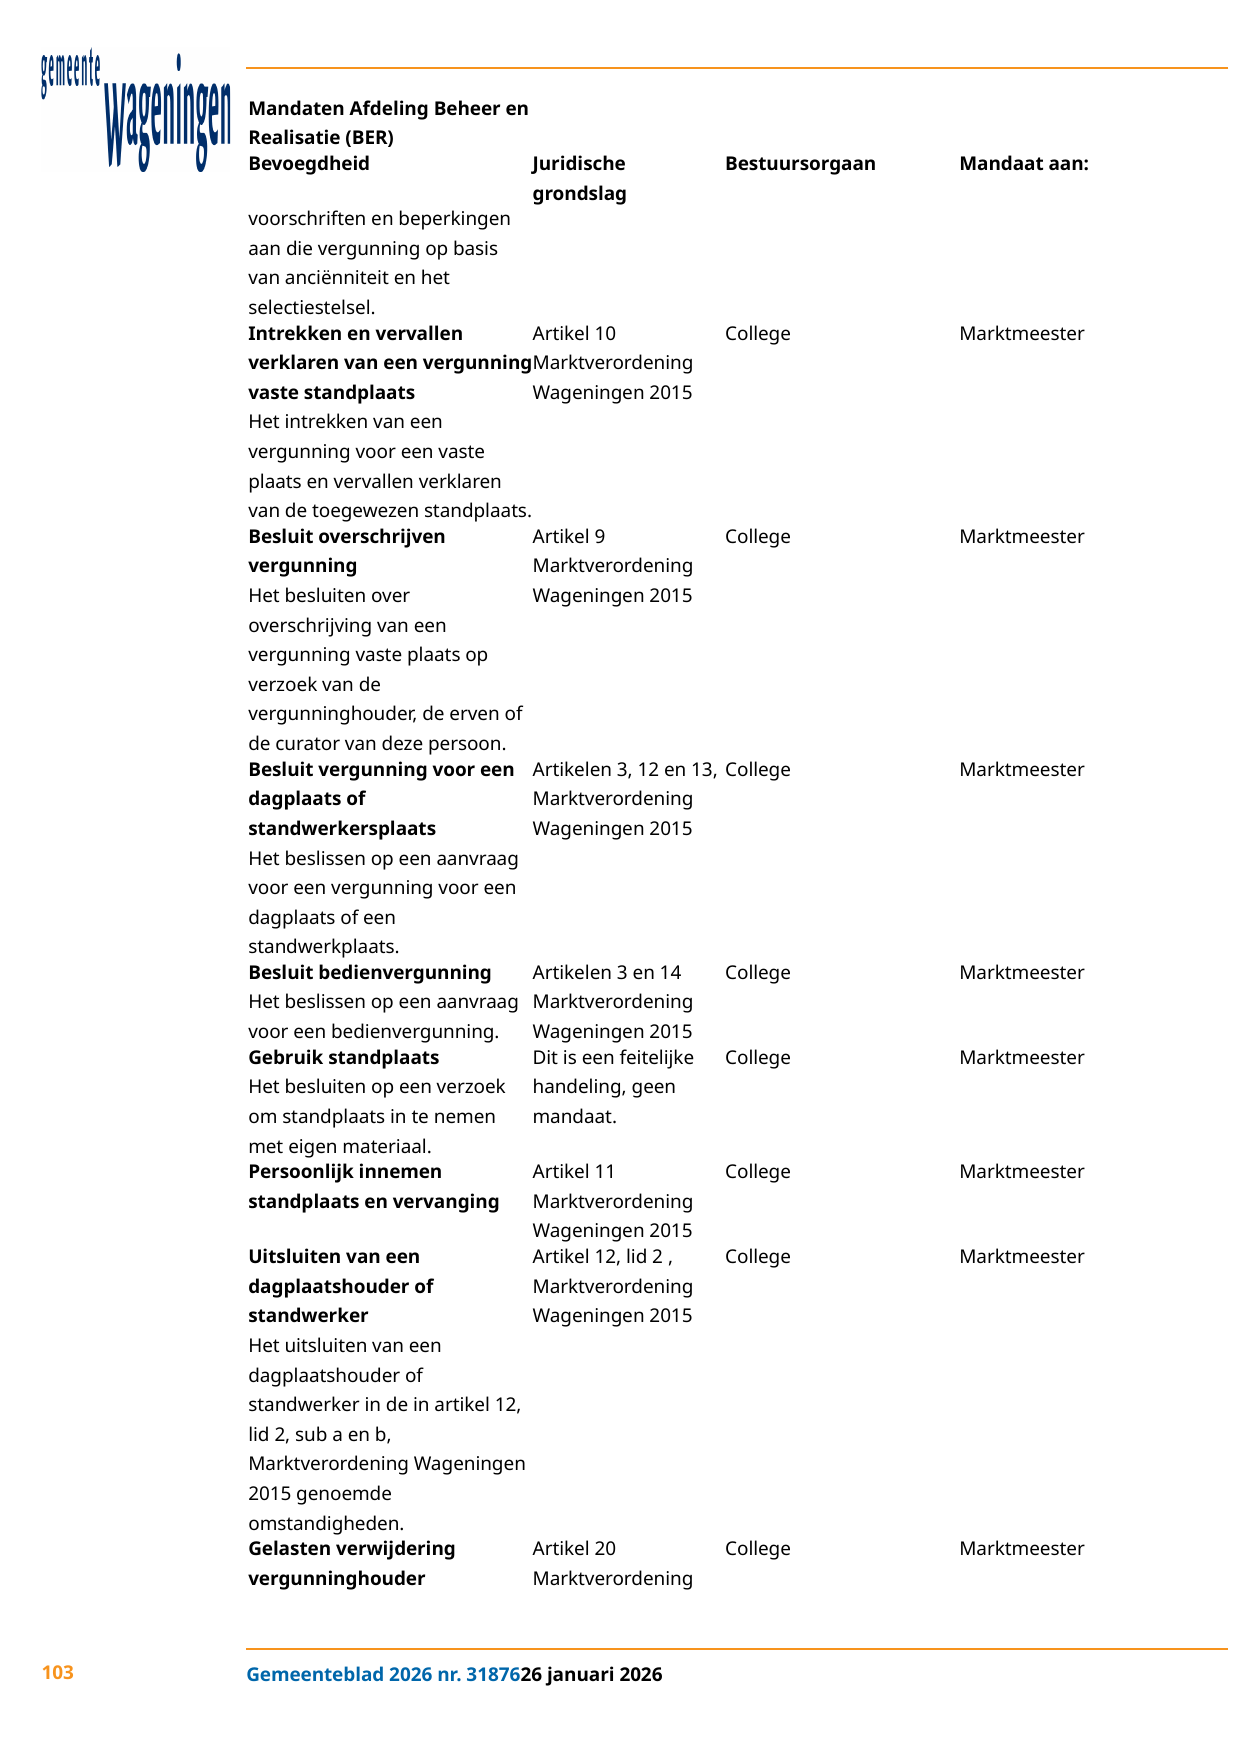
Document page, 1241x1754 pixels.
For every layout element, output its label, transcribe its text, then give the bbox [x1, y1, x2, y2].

table_header [725, 95, 959, 150]
table_cell Artikel 20 Marktverordening [533, 1535, 725, 1591]
table_header [959, 95, 1152, 150]
table_cell Juridische grondslag [533, 150, 725, 205]
table_cell Marktmeester [959, 523, 1152, 756]
table_cell College [725, 1159, 959, 1243]
table_cell voorschriften en beperkingen aan die vergunning op basis van anciënniteit en het selectiestelsel. [248, 205, 532, 320]
table_cell Uitsluiten van een dagplaatshouder of standwerker Het uitsluiten van een dagplaatshouder of standwerker in de in artikel 12, lid 2, sub a en b, Marktverordening Wageningen 2015 genoemde omstandigheden. [248, 1244, 532, 1535]
table_cell Dit is een feitelijke handeling, geen mandaat. [533, 1044, 725, 1158]
table_cell Bestuursorgaan [725, 150, 959, 205]
table_cell Marktmeester [959, 1535, 1152, 1591]
table_cell Marktmeester [959, 959, 1152, 1044]
table_cell College [725, 756, 959, 959]
table_cell Bevoegdheid [248, 150, 532, 205]
table_cell Gebruik standplaats Het besluiten op een verzoek om standplaats in te nemen met eigen materiaal. [248, 1044, 532, 1158]
table_cell Persoonlijk innemen standplaats en vervanging [248, 1159, 532, 1243]
table_cell Marktmeester [959, 1244, 1152, 1535]
table_cell Besluit vergunning voor een dagplaats of standwerkersplaats Het beslissen op een aanvraag voor een vergunning voor een dagplaats of een standwerkplaats. [248, 756, 532, 959]
table_cell Besluit overschrijven vergunning Het besluiten over overschrijving van een vergunning vaste plaats op verzoek van de vergunninghouder, de erven of de curator van deze persoon. [248, 523, 532, 756]
table_cell College [725, 320, 959, 523]
table_cell Intrekken en vervallen verklaren van een vergunning vaste standplaats Het intrekken van een vergunning voor een vaste plaats en vervallen verklaren van de toegewezen standplaats. [248, 320, 532, 523]
table_cell Artikel 12, lid 2 , Marktverordening Wageningen 2015 [533, 1244, 725, 1535]
table_header Mandaten Afdeling Beheer en Realisatie (BER) [248, 95, 532, 150]
table_cell Mandaat aan: [959, 150, 1152, 205]
picture [41, 47, 231, 172]
table_cell [533, 205, 725, 320]
table_cell College [725, 1535, 959, 1591]
table_cell [959, 205, 1152, 320]
table_cell Marktmeester [959, 1159, 1152, 1243]
table_cell Artikelen 3 en 14 Marktverordening Wageningen 2015 [533, 959, 725, 1044]
table_cell Artikelen 3, 12 en 13, Marktverordening Wageningen 2015 [533, 756, 725, 959]
table_cell Artikel 10 Marktverordening Wageningen 2015 [533, 320, 725, 523]
table_header [533, 95, 725, 150]
table_cell College [725, 1244, 959, 1535]
table_cell Besluit bedienvergunning Het beslissen op een aanvraag voor een bedienvergunning. [248, 959, 532, 1044]
table_cell Marktmeester [959, 320, 1152, 523]
table_cell Marktmeester [959, 756, 1152, 959]
table_cell Artikel 9 Marktverordening Wageningen 2015 [533, 523, 725, 756]
table_cell College [725, 1044, 959, 1158]
table_cell College [725, 959, 959, 1044]
table_cell College [725, 523, 959, 756]
table_cell Gelasten verwijdering vergunninghouder [248, 1535, 532, 1591]
table_cell Marktmeester [959, 1044, 1152, 1158]
table_cell Artikel 11 Marktverordening Wageningen 2015 [533, 1159, 725, 1243]
table_cell [725, 205, 959, 320]
